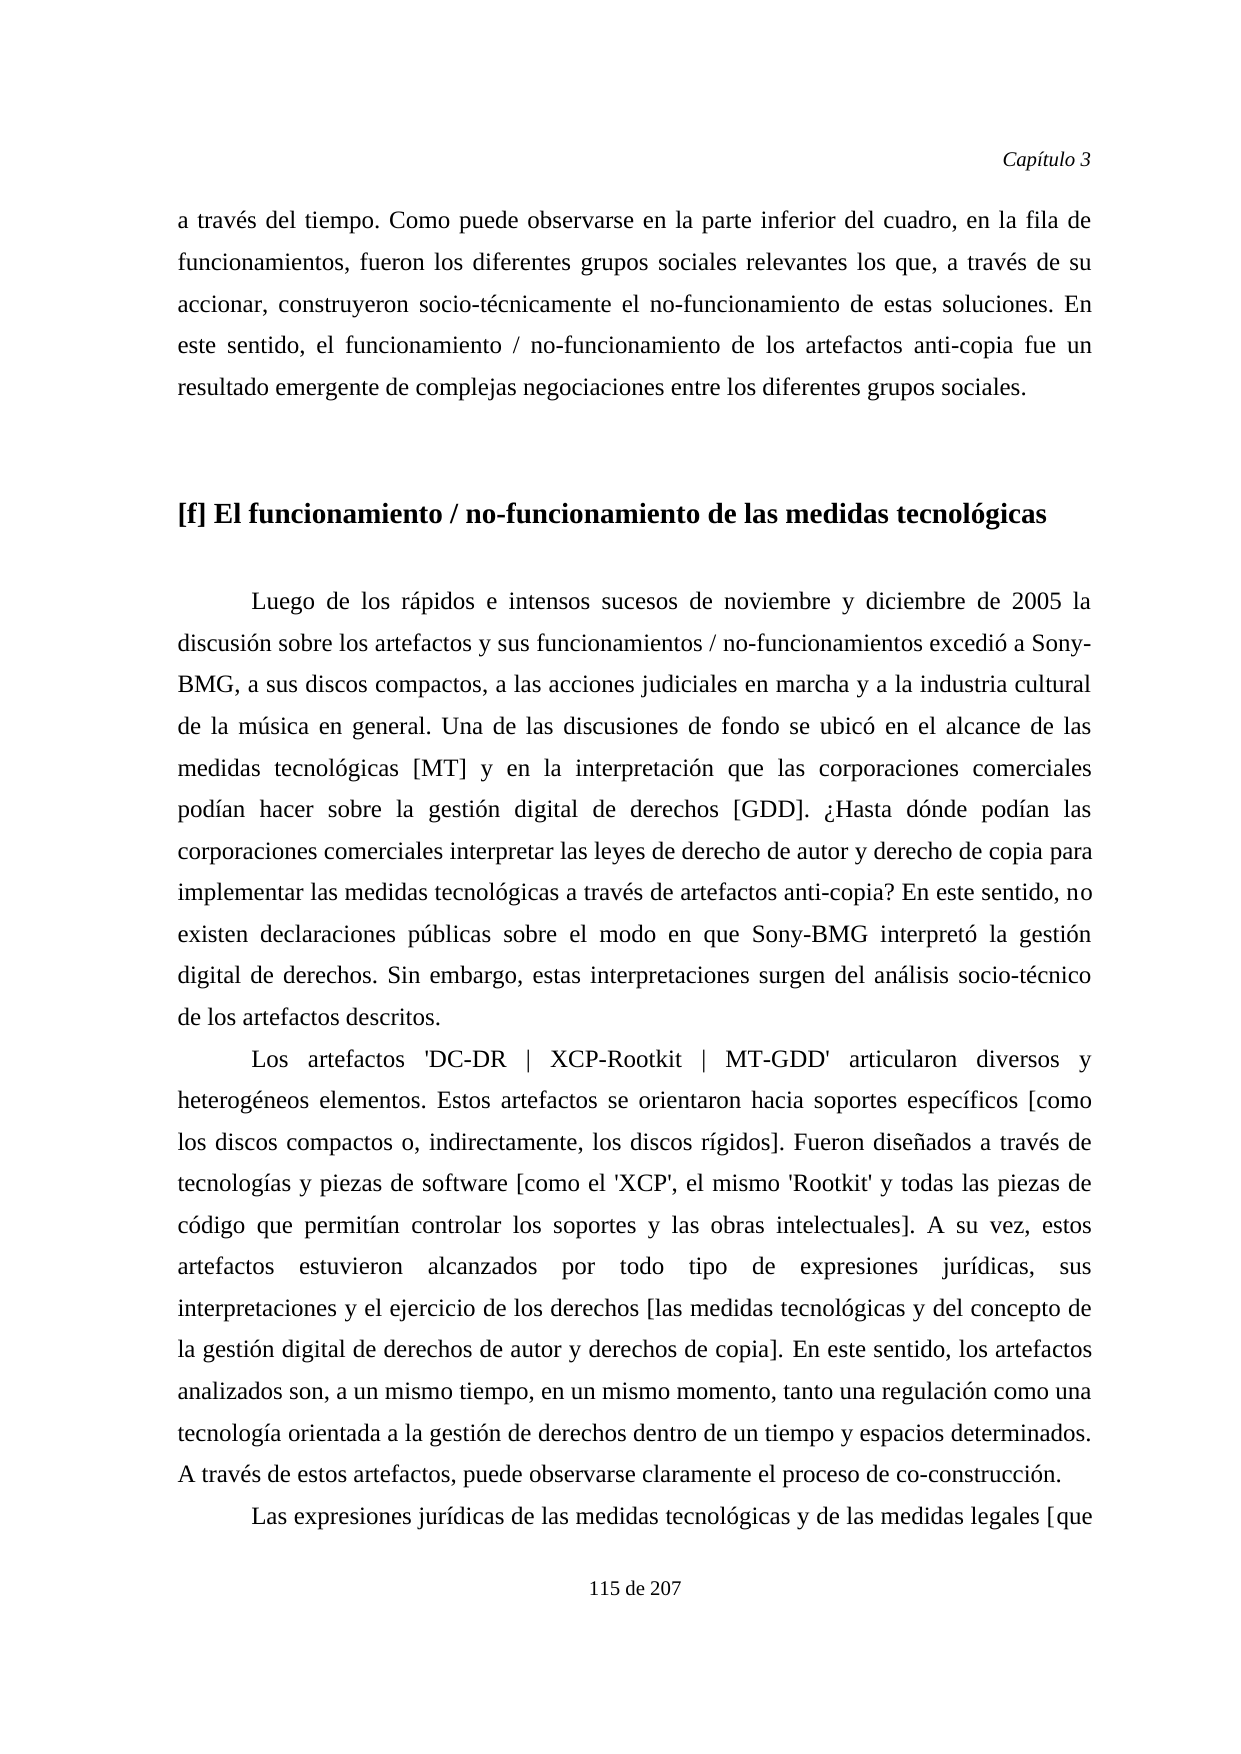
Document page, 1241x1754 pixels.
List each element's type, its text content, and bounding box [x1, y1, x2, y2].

text Los artefactos 'DC-DR | XCP-Rootkit | MT-GDD' articularon diversos y heterogéneos elementos. Estos artefactos se orientaron hacia soportes específicos [como los discos compactos o, indirectamente, los discos rígidos]. Fueron diseñados a través de tecnologías y piezas de software [como el 'XCP', el mismo 'Rootkit' y todas las piezas de código que permitían controlar los soportes y las obras intelectuales]. A su vez, estos artefactos estuvieron alcanzados por todo tipo de expresiones jurídicas, sus interpretaciones y el ejercicio de los derechos [las medidas tecnológicas y del concepto de la gestión digital de derechos de autor y derechos de copia]. En este sentido, los artefactos analizados son, a un mismo tiempo, en un mismo momento, tanto una regulación como una tecnología orientada a la gestión de derechos dentro de un tiempo y espacios determinados. A través de estos artefactos, puede observarse claramente el proceso de co-construcción. [177, 1045, 1093, 1488]
text [f] El funcionamiento / no-funcionamiento de las medidas tecnológicas [177, 497, 1093, 530]
text Las expresiones jurídicas de las medidas tecnológicas y de las medidas legales [que [177, 1502, 1093, 1529]
text a través del tiempo. Como puede observarse en la parte inferior del cuadro, en la fila de funcionamientos, fueron los diferentes grupos sociales relevantes los que, a través de su accionar, construyeron socio-técnicamente el no-funcionamiento de estas soluciones. En este sentido, el funcionamiento / no-funcionamiento de los artefactos anti-copia fue un resultado emergente de complejas negociaciones entre los diferentes grupos sociales. [177, 207, 1093, 401]
text Luego de los rápidos e intensos sucesos de noviembre y diciembre de 2005 la discusión sobre los artefactos y sus funcionamientos / no-funcionamientos excedió a Sony-BMG, a sus discos compactos, a las acciones judiciales en marcha y a la industria cultural de la música en general. Una de las discusiones de fondo se ubicó en el alcance de las medidas tecnológicas [MT] y en la interpretación que las corporaciones comerciales podían hacer sobre la gestión digital de derechos [GDD]. ¿Hasta dónde podían las corporaciones comerciales interpretar las leyes de derecho de autor y derecho de copia para implementar las medidas tecnológicas a través de artefactos anti-copia? En este sentido, no existen declaraciones públicas sobre el modo en que Sony-BMG interpretó la gestión digital de derechos. Sin embargo, estas interpretaciones surgen del análisis socio-técnico de los artefactos descritos. [177, 587, 1093, 1031]
